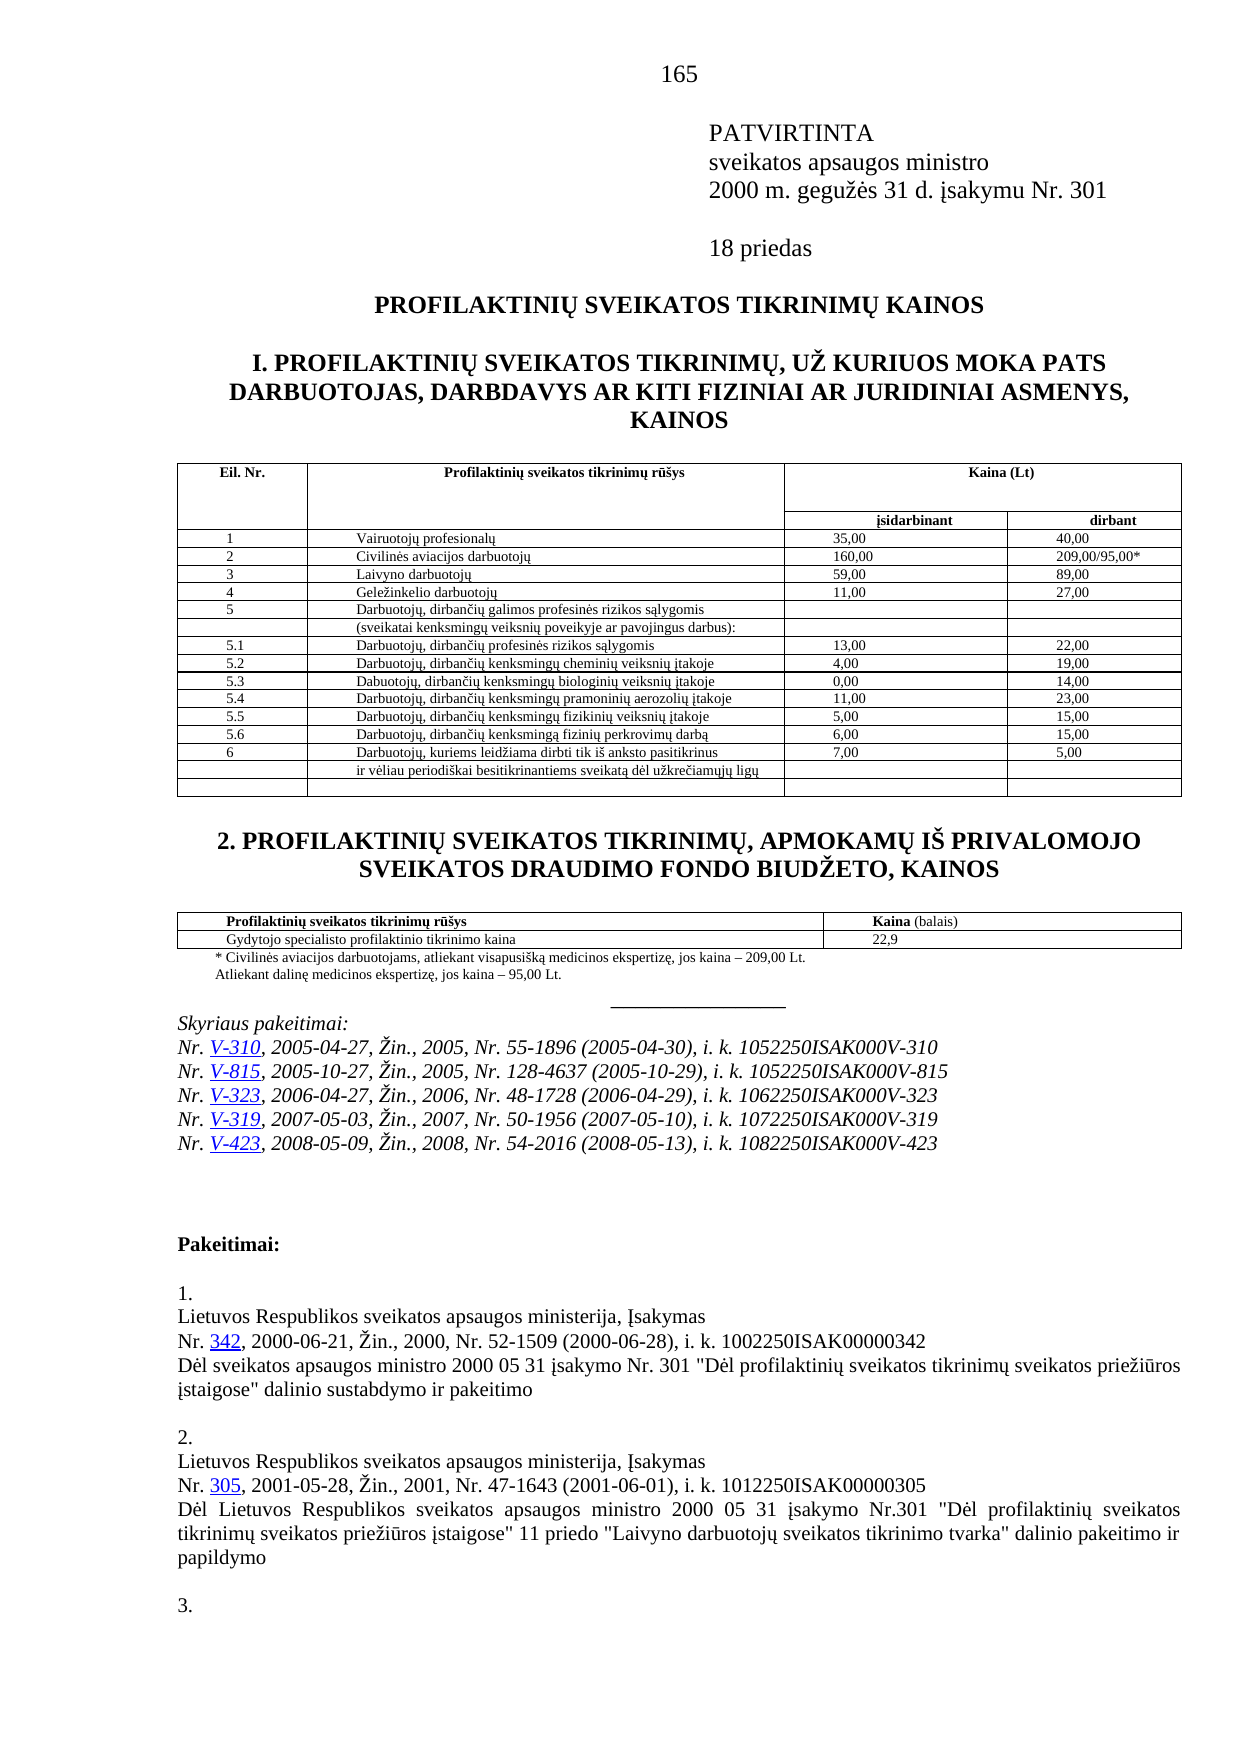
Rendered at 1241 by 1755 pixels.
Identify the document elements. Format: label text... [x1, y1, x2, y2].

text Skyriaus pakeitimai: [177, 1011, 1181, 1035]
text 2. [177, 1425, 1181, 1449]
table_cell [1008, 779, 1181, 796]
table_cell Gydytojo specialisto profilaktinio tikrinimo kaina [178, 931, 823, 948]
table_cell 11,00 [785, 690, 1007, 707]
table_cell 15,00 [1008, 708, 1181, 725]
table_cell 5.3 [178, 673, 307, 689]
table_cell Darbuotojų, dirbančių kenksmingą fizinių perkrovimų darbą [308, 726, 784, 743]
table_cell [785, 619, 1007, 636]
table_cell ir vėliau periodiškai besitikrinantiems sveikatą dėl užkrečiamųjų ligų [308, 761, 784, 778]
table_cell [1008, 761, 1181, 778]
table_cell 5.1 [178, 637, 307, 653]
table_cell 40,00 [1008, 530, 1181, 547]
table_cell 4 [178, 583, 307, 600]
table_header Kaina (Lt) [785, 464, 1181, 511]
table_cell 59,00 [785, 566, 1007, 582]
table_cell Darbuotojų, dirbančių kenksmingų cheminių veiksnių įtakoje [308, 655, 784, 671]
table_cell Laivyno darbuotojų [308, 566, 784, 582]
table_cell [178, 761, 307, 778]
table_cell Dabuotojų, dirbančių kenksmingų biologinių veiksnių įtakoje [308, 673, 784, 689]
table_cell Civilinės aviacijos darbuotojų [308, 548, 784, 564]
table_cell Darbuotojų, kuriems leidžiama dirbti tik iš anksto pasitikrinus [308, 744, 784, 760]
text Dėl Lietuvos Respublikos sveikatos apsaugos ministro 2000 05 31 įsakymo Nr.301 "Dėl profilaktinių sveikatos tikrinimų sveikatos priežiūros įstaigose" 11 priedo "Laivyno darbuotojų sveikatos tikrinimo tvarka" dalinio pakeitimo ir papildymo [177, 1497, 1181, 1569]
text Nr. V-815, 2005-10-27, Žin., 2005, Nr. 128-4637 (2005-10-29), i. k. 1052250ISAK000V-815 [177, 1059, 1181, 1083]
table_cell 22,9 [824, 931, 1181, 948]
text Lietuvos Respublikos sveikatos apsaugos ministerija, Įsakymas [177, 1449, 1181, 1473]
text ______________ [215, 982, 1181, 1011]
table_cell 89,00 [1008, 566, 1181, 582]
text Nr. V-323, 2006-04-27, Žin., 2006, Nr. 48-1728 (2006-04-29), i. k. 1062250ISAK000V-323 [177, 1083, 1181, 1107]
table_cell Geležinkelio darbuotojų [308, 583, 784, 600]
table_header Profilaktinių sveikatos tikrinimų rūšys [178, 913, 823, 930]
text PROFILAKTINIŲ SVEIKATOS TIKRINIMŲ KAINOS [177, 291, 1181, 319]
text I. PROFILAKTINIŲ SVEIKATOS TIKRINIMŲ, UŽ KURIUOS MOKA PATS DARBUOTOJAS, DARBDAVYS AR KITI FIZINIAI AR JURIDINIAI ASMENYS, KAINOS [177, 348, 1181, 434]
table_cell 15,00 [1008, 726, 1181, 743]
text 1. [177, 1280, 1181, 1304]
table_cell [178, 779, 307, 796]
table_cell 4,00 [785, 655, 1007, 671]
table_cell [785, 601, 1007, 618]
table_cell 23,00 [1008, 690, 1181, 707]
table_cell (sveikatai kenksmingų veiksnių poveikyje ar pavojingus darbus): [308, 619, 784, 636]
text PATVIRTINTA [709, 118, 1181, 147]
table_cell Vairuotojų profesionalų [308, 530, 784, 547]
table_cell Darbuotojų, dirbančių galimos profesinės rizikos sąlygomis [308, 601, 784, 618]
table_cell 19,00 [1008, 655, 1181, 671]
table_cell [308, 779, 784, 796]
table_cell [785, 761, 1007, 778]
table_cell 11,00 [785, 583, 1007, 600]
text Nr. 342, 2000-06-21, Žin., 2000, Nr. 52-1509 (2000-06-28), i. k. 1002250ISAK00000342 [177, 1328, 1181, 1353]
table_cell 2 [178, 548, 307, 564]
table_cell Darbuotojų, dirbančių kenksmingų fizikinių veiksnių įtakoje [308, 708, 784, 725]
table_cell [1008, 601, 1181, 618]
table_cell [785, 779, 1007, 796]
table_cell 5 [178, 601, 307, 618]
text * Civilinės aviacijos darbuotojams, atliekant visapusišką medicinos ekspertizę, jos kaina – 209,00 Lt. [215, 949, 1181, 966]
table_header Eil. Nr. [178, 464, 307, 529]
table_cell 13,00 [785, 637, 1007, 653]
table_cell 35,00 [785, 530, 1007, 547]
table_cell 5.6 [178, 726, 307, 743]
text 18 priedas [709, 233, 1181, 262]
text Nr. 305, 2001-05-28, Žin., 2001, Nr. 47-1643 (2001-06-01), i. k. 1012250ISAK00000305 [177, 1473, 1181, 1497]
table_header Profilaktinių sveikatos tikrinimų rūšys [308, 464, 784, 529]
table_cell Darbuotojų, dirbančių profesinės rizikos sąlygomis [308, 637, 784, 653]
table_cell Darbuotojų, dirbančių kenksmingų pramoninių aerozolių įtakoje [308, 690, 784, 707]
table_cell 0,00 [785, 673, 1007, 689]
text Nr. V-319, 2007-05-03, Žin., 2007, Nr. 50-1956 (2007-05-10), i. k. 1072250ISAK000V-319 [177, 1107, 1181, 1131]
table_cell 160,00 [785, 548, 1007, 564]
table_cell 5,00 [785, 708, 1007, 725]
text Nr. V-310, 2005-04-27, Žin., 2005, Nr. 55-1896 (2005-04-30), i. k. 1052250ISAK000V-310 [177, 1035, 1181, 1059]
table_cell įsidarbinant [785, 512, 1007, 529]
text 2. PROFILAKTINIŲ SVEIKATOS TIKRINIMŲ, APMOKAMŲ IŠ PRIVALOMOJO SVEIKATOS DRAUDIMO FONDO BIUDŽETO, KAINOS [177, 826, 1181, 883]
table_cell 22,00 [1008, 637, 1181, 653]
text Nr. V-423, 2008-05-09, Žin., 2008, Nr. 54-2016 (2008-05-13), i. k. 1082250ISAK000V-423 [177, 1131, 1181, 1155]
table_cell 5.2 [178, 655, 307, 671]
table_cell 14,00 [1008, 673, 1181, 689]
text Lietuvos Respublikos sveikatos apsaugos ministerija, Įsakymas [177, 1304, 1181, 1328]
text Pakeitimai: [177, 1232, 1181, 1256]
table_cell 6 [178, 744, 307, 760]
table_cell 5.5 [178, 708, 307, 725]
table_cell [1008, 619, 1181, 636]
text Dėl sveikatos apsaugos ministro 2000 05 31 įsakymo Nr. 301 "Dėl profilaktinių sveikatos tikrinimų sveikatos priežiūros įstaigose" dalinio sustabdymo ir pakeitimo [177, 1353, 1181, 1401]
table_cell dirbant [1008, 512, 1181, 529]
table_cell 3 [178, 566, 307, 582]
text sveikatos apsaugos ministro [709, 147, 1181, 176]
table_cell 209,00/95,00* [1008, 548, 1181, 564]
table_cell 27,00 [1008, 583, 1181, 600]
table_cell 5.4 [178, 690, 307, 707]
table_cell 7,00 [785, 744, 1007, 760]
table_cell 1 [178, 530, 307, 547]
table_header Kaina (balais) [824, 913, 1181, 930]
table_cell 6,00 [785, 726, 1007, 743]
text 3. [177, 1593, 1181, 1617]
table_cell [178, 619, 307, 636]
text 2000 m. gegužės 31 d. įsakymu Nr. 301 [709, 176, 1181, 204]
table_cell 5,00 [1008, 744, 1181, 760]
text Atliekant dalinę medicinos ekspertizę, jos kaina – 95,00 Lt. [215, 966, 1181, 982]
